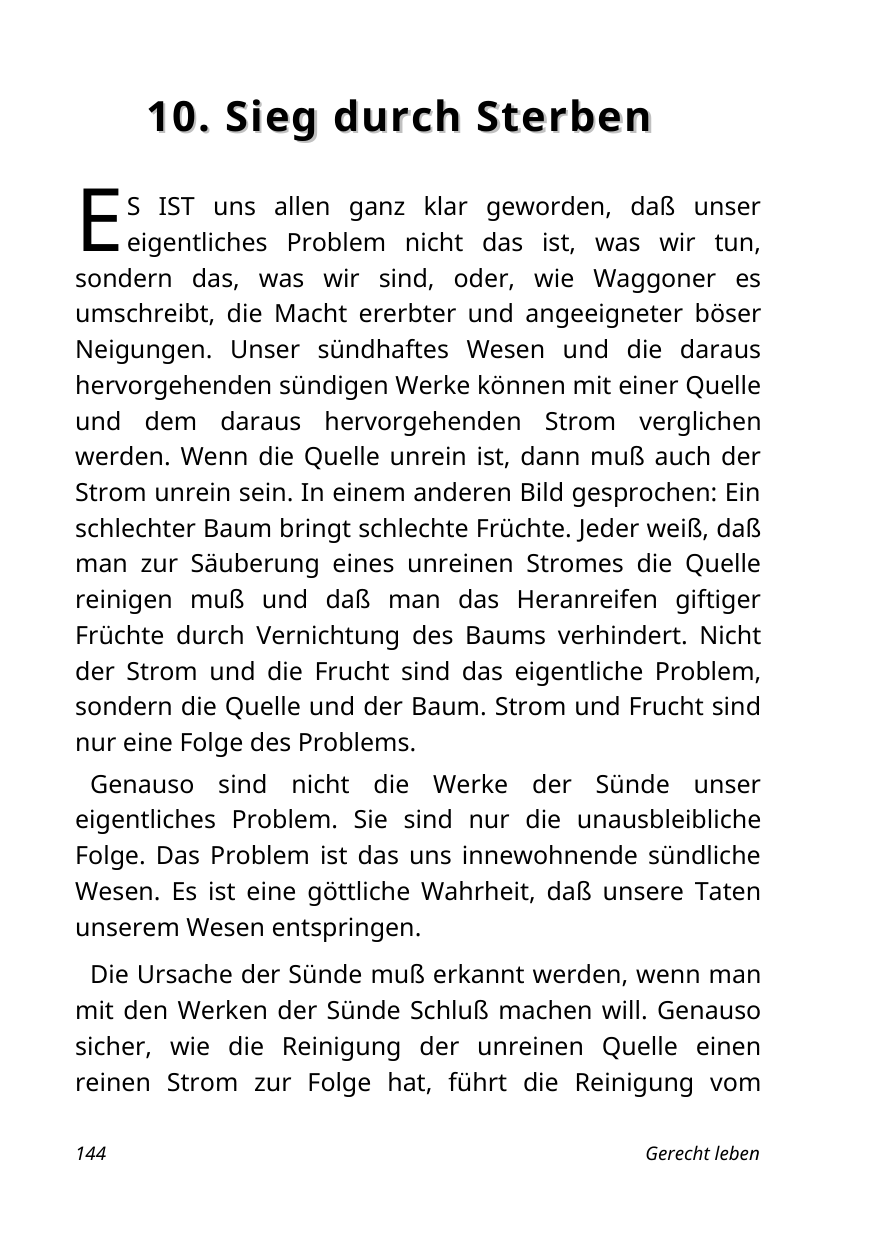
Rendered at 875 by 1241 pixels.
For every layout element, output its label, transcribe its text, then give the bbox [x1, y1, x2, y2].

text ES IST uns allen ganz klar geworden, daß unser eigentliches Problem nicht das ist, was wir tun, sondern das, was wir sind, oder, wie Waggoner es umschreibt, die Macht ererbter und angeeigneter böser Neigungen. Unser sündhaftes Wesen und die daraus hervorgehenden sündigen Werke können mit einer Quelle und dem daraus hervorgehenden Strom verglichen werden. Wenn die Quelle unrein ist, dann muß auch der Strom unrein sein. In einem anderen Bild gesprochen: Ein schlechter Baum bringt schlechte Früchte. Jeder weiß, daß man zur Säuberung eines unreinen Stromes die Quelle reinigen muß und daß man das Heranreifen giftiger Früchte durch Vernichtung des Baums verhindert. Nicht der Strom und die Frucht sind das eigentliche Problem, sondern die Quelle und der Baum. Strom und Frucht sind nur eine Folge des Problems. [75, 189, 762, 759]
subtitle Sieg durch Sterben [75, 87, 762, 144]
text Genauso sind nicht die Werke der Sünde unser eigentliches Problem. Sie sind nur die unausbleibliche Folge. Das Problem ist das uns innewohnende sündliche Wesen. Es ist eine göttliche Wahrheit, daß unsere Taten unserem Wesen entspringen. [75, 766, 762, 943]
text Die Ursache der Sünde muß erkannt werden, wenn man mit den Werken der Sünde Schluß machen will. Genauso sicher, wie die Reinigung der unreinen Quelle einen reinen Strom zur Folge hat, führt die Reinigung vom [75, 957, 762, 1098]
